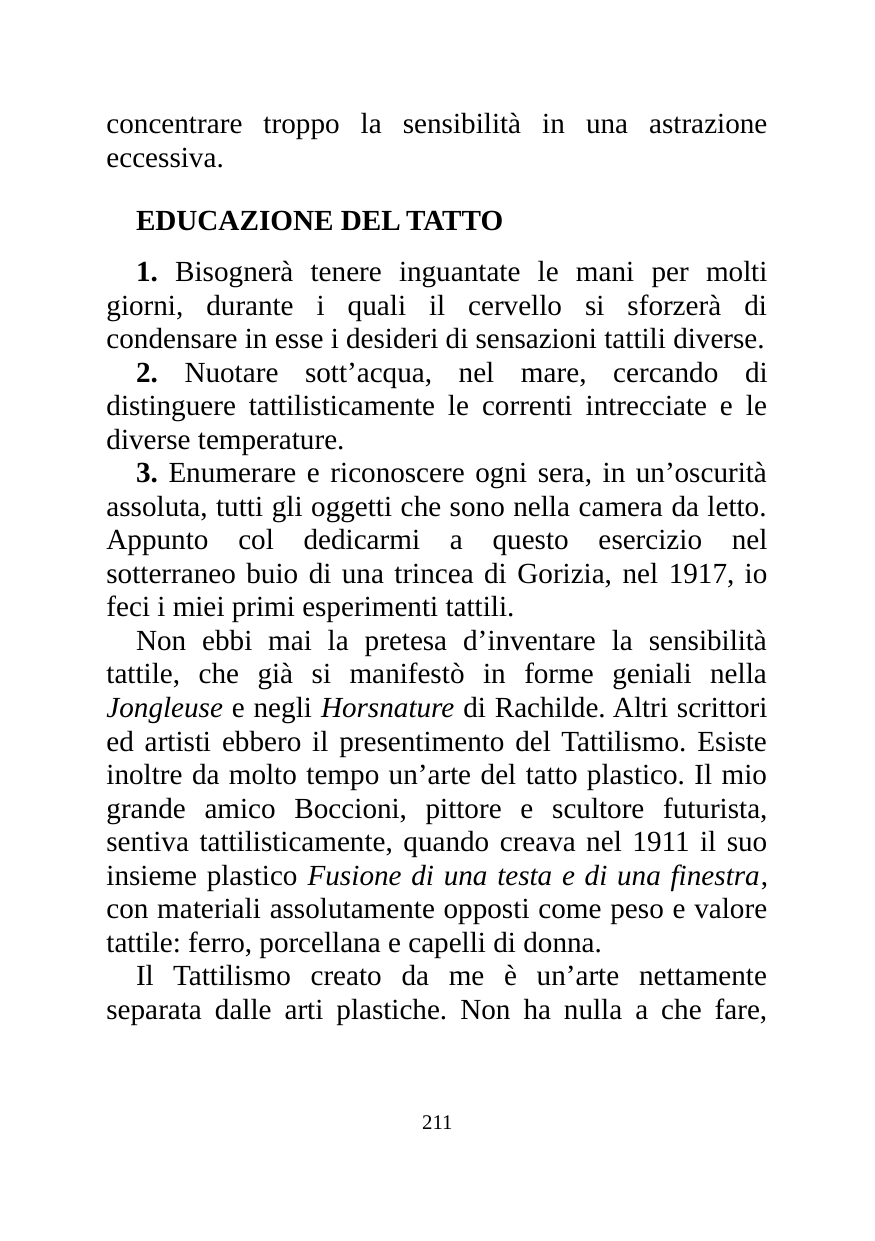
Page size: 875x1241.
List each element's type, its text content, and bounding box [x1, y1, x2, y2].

text Il Tattilismo creato da me è un’arte nettamente separata dalle arti plastiche. Non ha nulla a che fare, [106, 958, 768, 1026]
text Non ebbi mai la pretesa d’inventare la sensibilità tattile, che già si manifestò in forme geniali nella Jongleuse e negli Horsnature di Rachilde. Altri scrittori ed artisti ebbero il presentimento del Tattilismo. Esiste inoltre da molto tempo un’arte del tatto plastico. Il mio grande amico Boccioni, pittore e scultore futurista, sentiva tattilisticamente, quando creava nel 1911 il suo insieme plastico Fusione di una testa e di una finestra, con materiali assolutamente opposti come peso e valore tattile: ferro, porcellana e capelli di donna. [106, 623, 768, 958]
text concentrare troppo la sensibilità in una astrazione eccessiva. [106, 106, 768, 173]
text 2. Nuotare sott’acqua, nel mare, cercando di distinguere tattilisticamente le correnti intrecciate e le diverse temperature. [106, 355, 768, 455]
text EDUCAZIONE DEL TATTO [106, 203, 768, 236]
text 3. Enumerare e riconoscere ogni sera, in un’oscurità assoluta, tutti gli oggetti che sono nella camera da letto. Appunto col dedicarmi a questo esercizio nel sotterraneo buio di una trincea di Gorizia, nel 1917, io feci i miei primi esperimenti tattili. [106, 455, 768, 623]
text 1. Bisognerà tenere inguantate le mani per molti giorni, durante i quali il cervello si sforzerà di condensare in esse i desideri di sensazioni tattili diverse. [106, 254, 768, 355]
